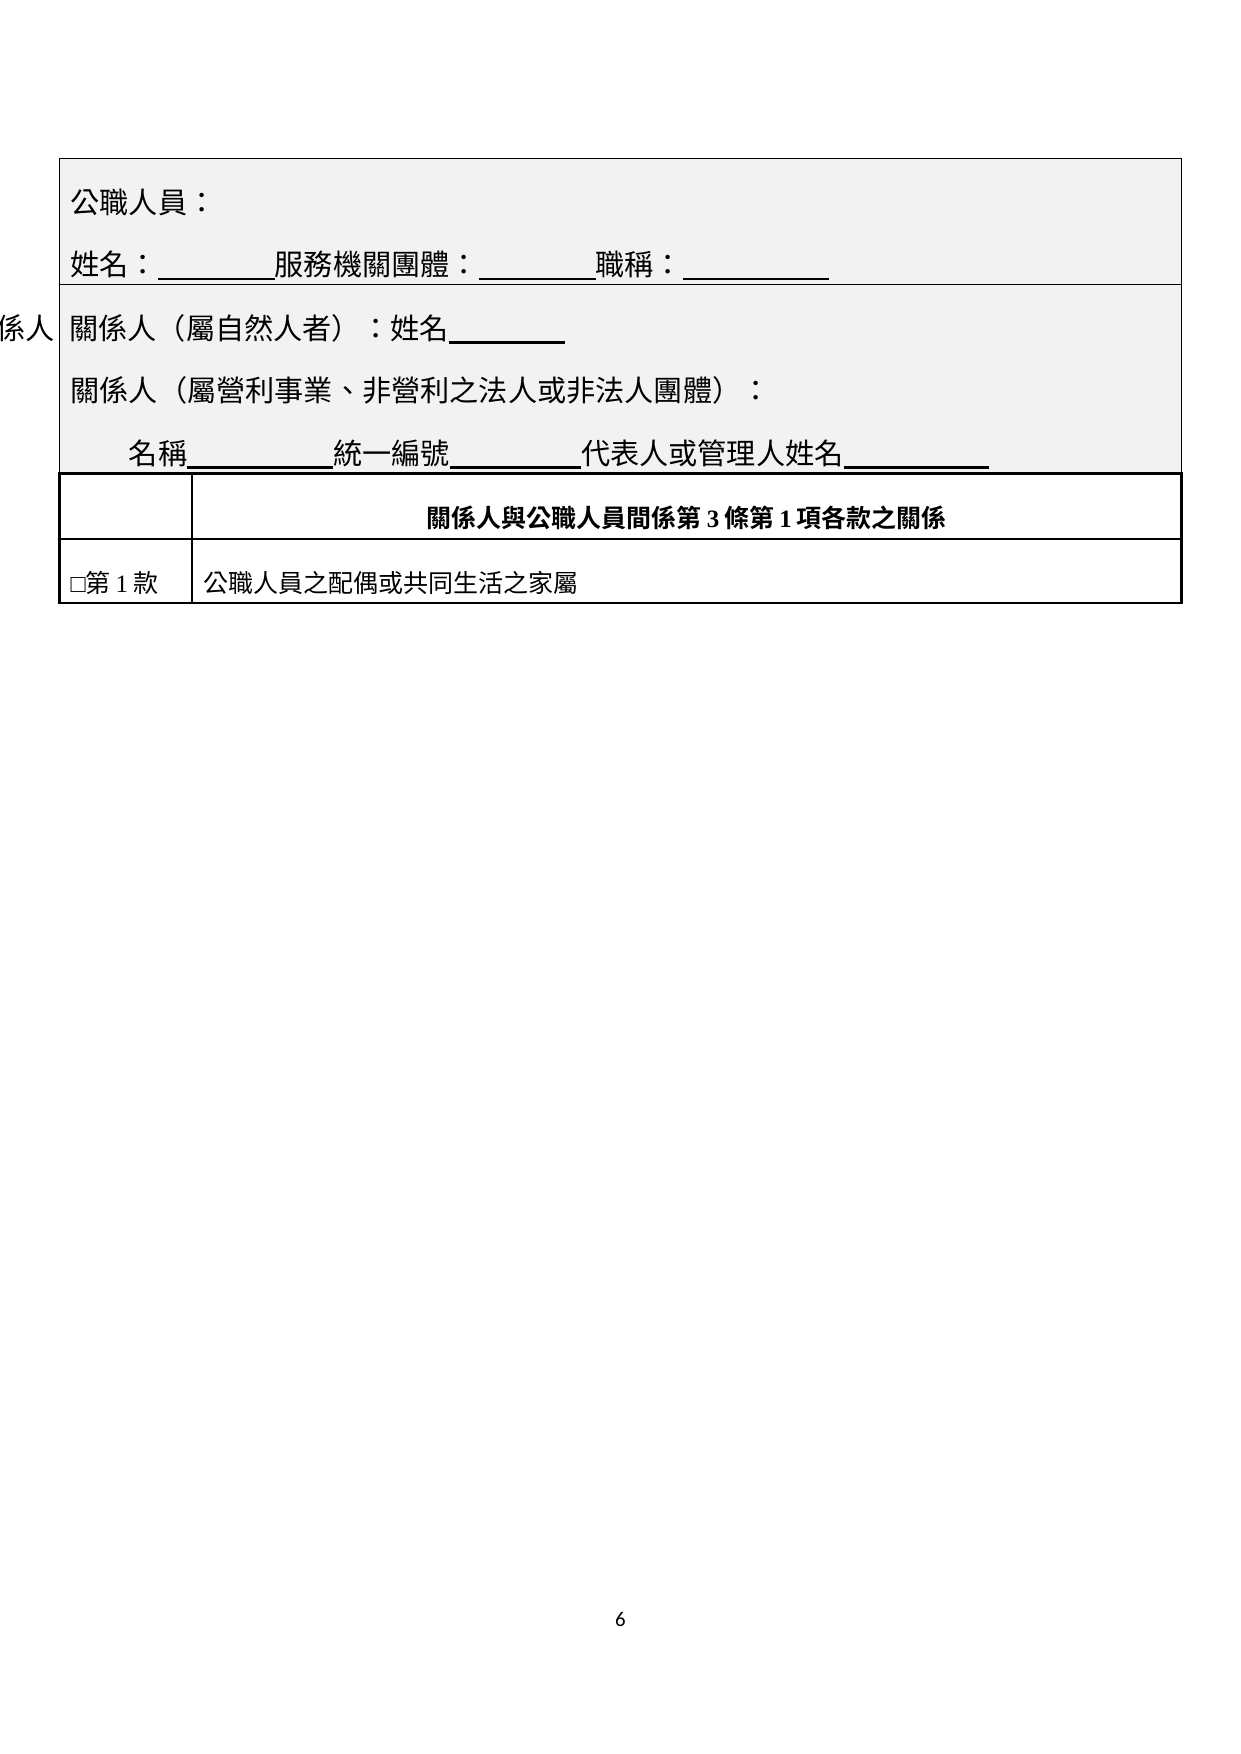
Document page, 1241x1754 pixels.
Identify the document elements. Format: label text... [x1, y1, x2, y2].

table_cell 公職人員之配偶或共同生活之家屬 [193, 540, 1180, 602]
table_cell 關係人 關係人（屬自然人者）：姓名 關係人（屬營利事業、非營利之法人或非法人團體）： 名稱 統一編號 代表人或管理人姓名 [60, 285, 1181, 472]
table_cell □第1款 [61, 540, 191, 602]
table_header 公職人員： 姓名： 服務機關團體： 職稱： [60, 159, 1181, 284]
table_cell 關係人與公職人員間係第3條第1項各款之關係 [193, 475, 1180, 538]
table_cell [61, 475, 191, 538]
